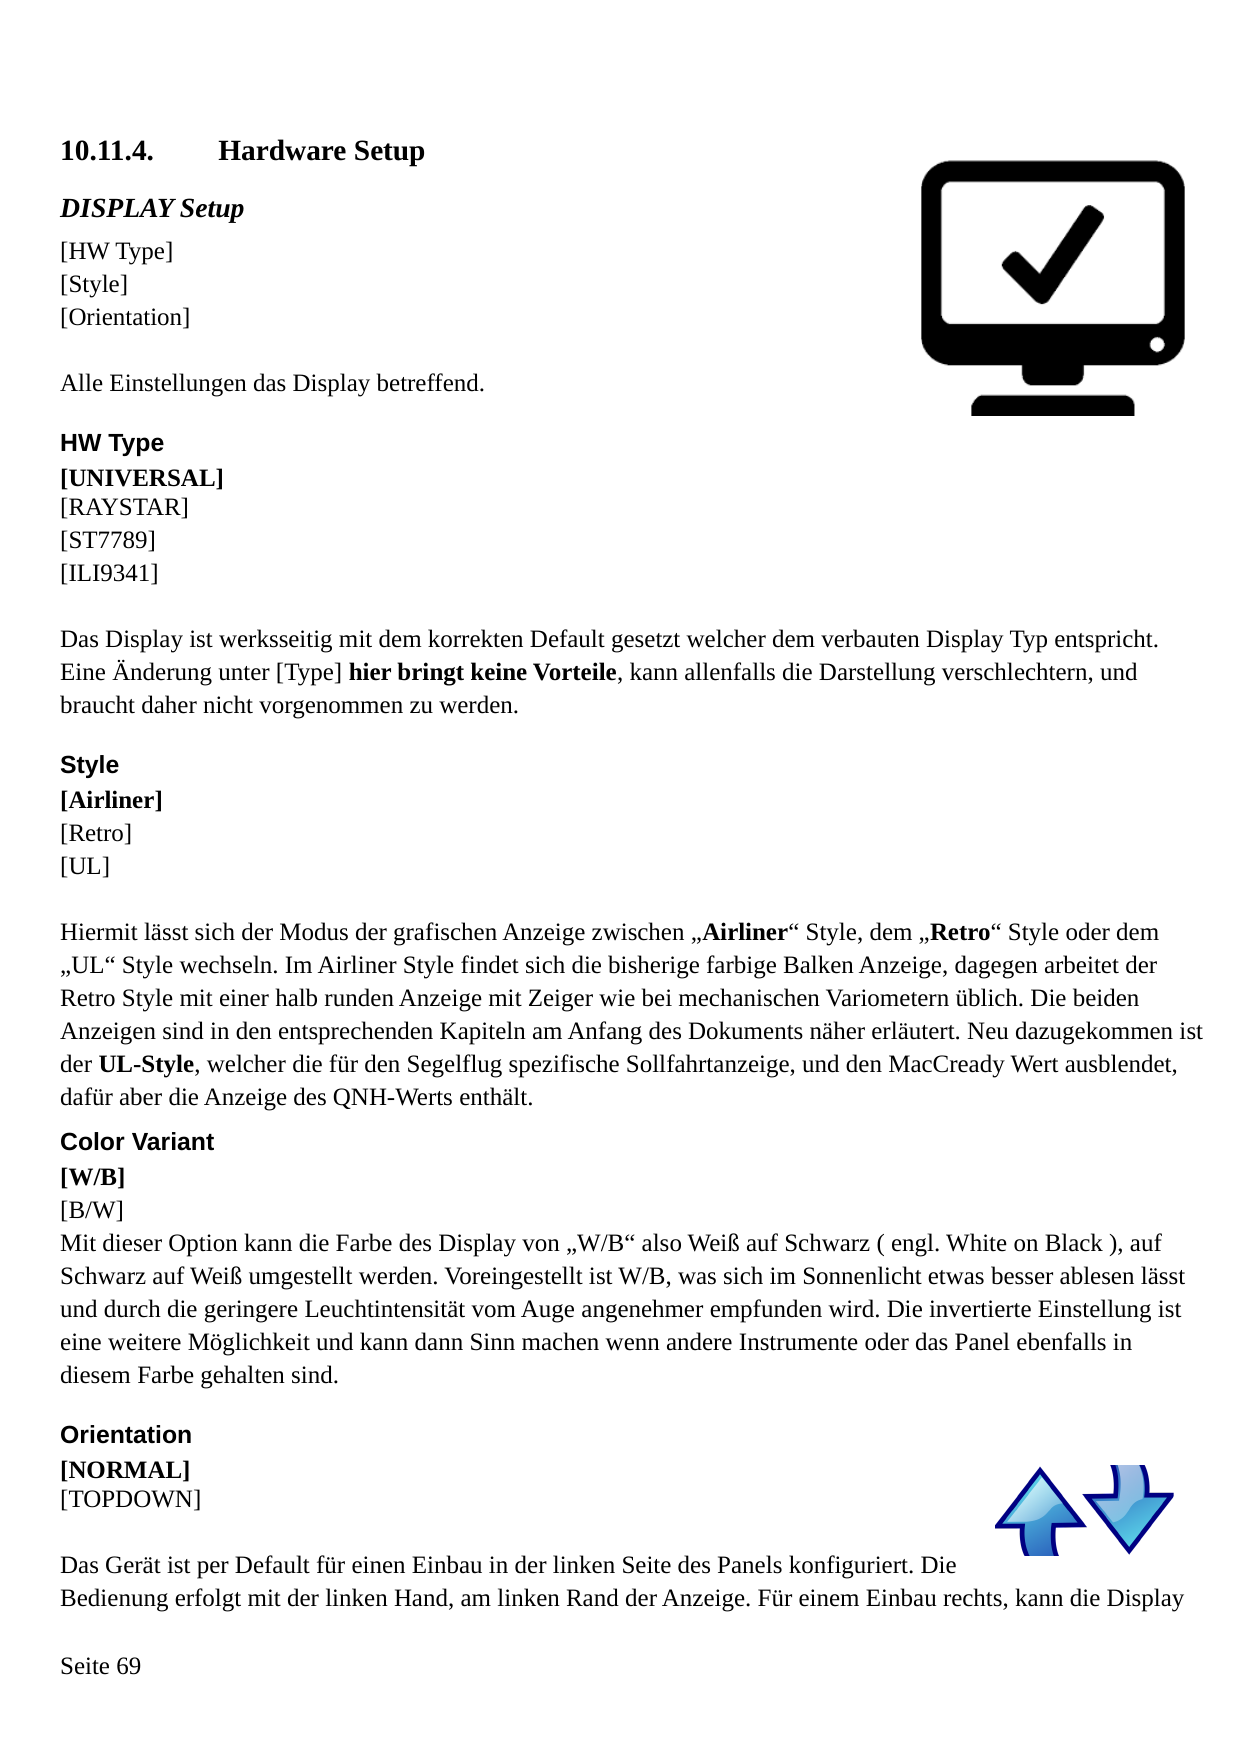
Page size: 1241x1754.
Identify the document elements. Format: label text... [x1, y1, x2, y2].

subtitle Color Variant [60, 1127, 1207, 1156]
text [1185, 236, 1207, 265]
text [NORMAL] [60, 1455, 1207, 1484]
subtitle Orientation [60, 1420, 1207, 1449]
text Mit dieser Option kann die Farbe des Display von „W/B“ also Weiß auf Schwarz ( engl. White on Black ), auf Schwarz auf Weiß umgestellt werden. Voreingestellt ist W/B, was sich im Sonnenlicht etwas besser ablesen lässt und durch die geringere Leuchtintensität vom Auge angenehmer empfunden wird. Die invertierte Einstellung ist eine weitere Möglichkeit und kann dann Sinn machen wenn andere Instrumente oder das Panel ebenfalls in diesem Farbe gehalten sind. [60, 1228, 1207, 1389]
text [Retro] [60, 818, 1207, 846]
text Alle Einstellungen das Display betreffend. [60, 368, 921, 397]
picture [995, 1465, 1174, 1556]
text [ILI9341] [60, 558, 1207, 586]
subtitle [1185, 192, 1207, 223]
subtitle Style [60, 750, 1207, 778]
text [1185, 302, 1207, 331]
text Das Gerät ist per Default für einen Einbau in der linken Seite des Panels konfiguriert. Die Bedienung erfolgt mit der linken Hand, am linken Rand der Anzeige. Für einem Einbau rechts, kann die Display [60, 1550, 1207, 1612]
text [B/W] [60, 1195, 1207, 1224]
subtitle Hardware Setup [60, 133, 1207, 167]
text [UL] [60, 851, 1207, 879]
subtitle DISPLAY Setup [60, 192, 921, 223]
text [1174, 1484, 1207, 1513]
picture [921, 152, 1185, 416]
text Das Display ist werksseitig mit dem korrekten Default gesetzt welcher dem verbauten Display Typ entspricht. Eine Änderung unter [Type] hier bringt keine Vorteile, kann allenfalls die Darstellung verschlechtern, und braucht daher nicht vorgenommen zu werden. [60, 624, 1207, 718]
text [Style] [60, 269, 921, 298]
text [UNIVERSAL] [60, 463, 1207, 492]
text [RAYSTAR] [60, 492, 1207, 520]
text [Airliner] [60, 785, 1207, 813]
subtitle HW Type [60, 428, 1207, 457]
text [1185, 269, 1207, 298]
text [TOPDOWN] [60, 1484, 995, 1513]
text [ST7789] [60, 525, 1207, 553]
text [Orientation] [60, 302, 921, 331]
text Hiermit lässt sich der Modus der grafischen Anzeige zwischen „Airliner“ Style, dem „Retro“ Style oder dem „UL“ Style wechseln. Im Airliner Style findet sich die bisherige farbige Balken Anzeige, dagegen arbeitet der Retro Style mit einer halb runden Anzeige mit Zeiger wie bei mechanischen Variometern üblich. Die beiden Anzeigen sind in den entsprechenden Kapiteln am Anfang des Dokuments näher erläutert. Neu dazugekommen ist der UL-Style, welcher die für den Segelflug spezifische Sollfahrtanzeige, und den MacCready Wert ausblendet, dafür aber die Anzeige des QNH-Werts enthält. [60, 917, 1207, 1111]
text [HW Type] [60, 236, 921, 265]
text [W/B] [60, 1162, 1207, 1191]
